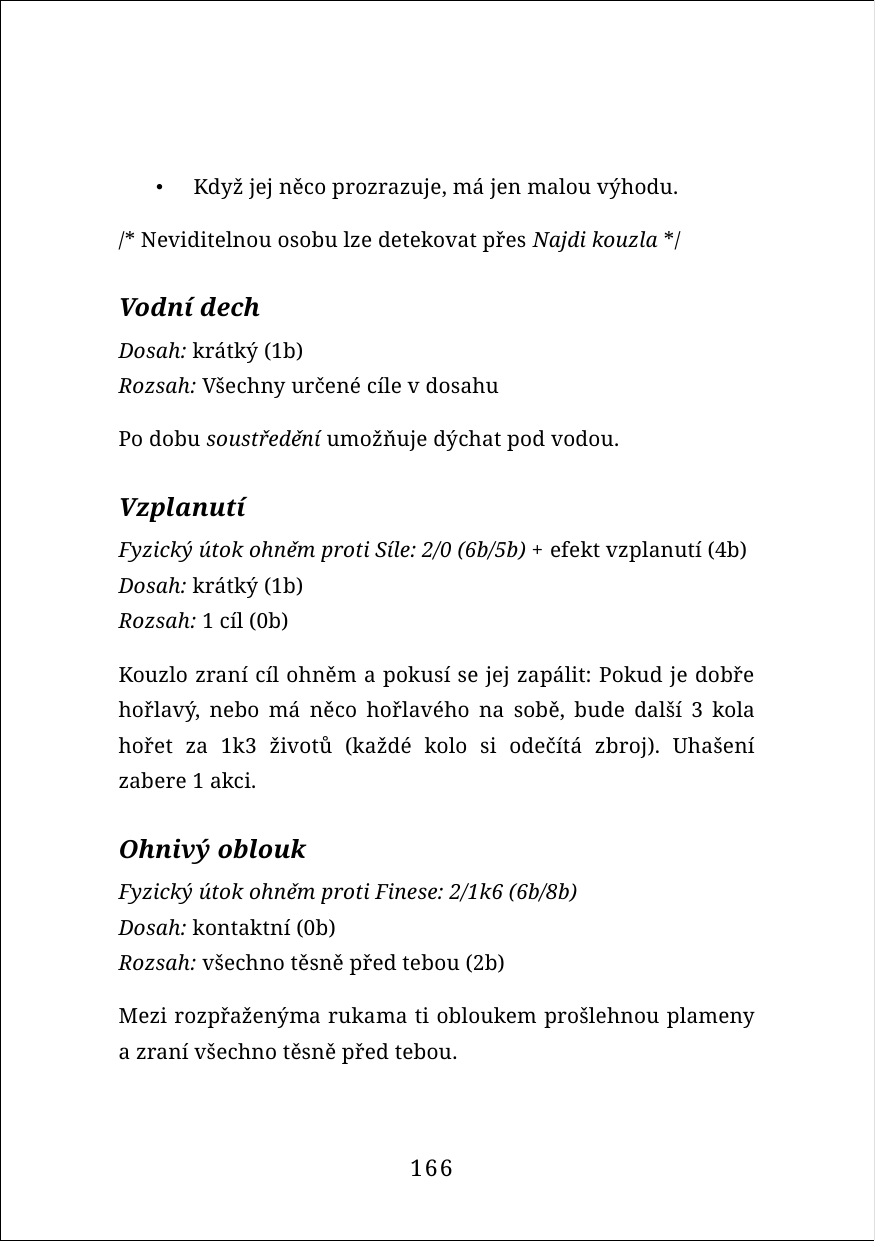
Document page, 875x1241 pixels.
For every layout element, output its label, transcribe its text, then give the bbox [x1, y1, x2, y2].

text Dosah: krátký (1b) Rozsah: Všechny určené cíle v dosahu [118, 336, 756, 400]
text Fyzický útok ohněm proti Síle: 2/0 (6b/5b) + efekt vzplanutí (4b) Dosah: krátký (1b) Rozsah: 1 cíl (0b) [118, 535, 756, 635]
text Po dobu soustředění umožňuje dýchat pod vodou. [118, 424, 756, 453]
text Mezi rozpřaženýma rukama ti obloukem prošlehnou plameny a zraní všechno těsně před tebou. [118, 1001, 756, 1065]
subtitle Vodní dech [118, 290, 756, 324]
text Kouzlo zraní cíl ohněm a pokusí se jej zapálit: Pokud je dobře hořlavý, nebo má něco hořlavého na sobě, bude další 3 kola hořet za 1k3 životů (každé kolo si odečítá zbroj). Uhašení zabere 1 akci. [118, 660, 756, 795]
text Fyzický útok ohněm proti Finese: 2/1k6 (6b/8b) Dosah: kontaktní (0b) Rozsah: všechno těsně před tebou (2b) [118, 877, 756, 977]
subtitle Ohnivý oblouk [118, 831, 756, 865]
subtitle Vzplanutí [118, 489, 756, 524]
list Když jej něco prozrazuje, má jen malou výhodu. [156, 172, 756, 200]
text /* Neviditelnou osobu lze detekovat přes Najdi kouzla */ [118, 225, 756, 253]
